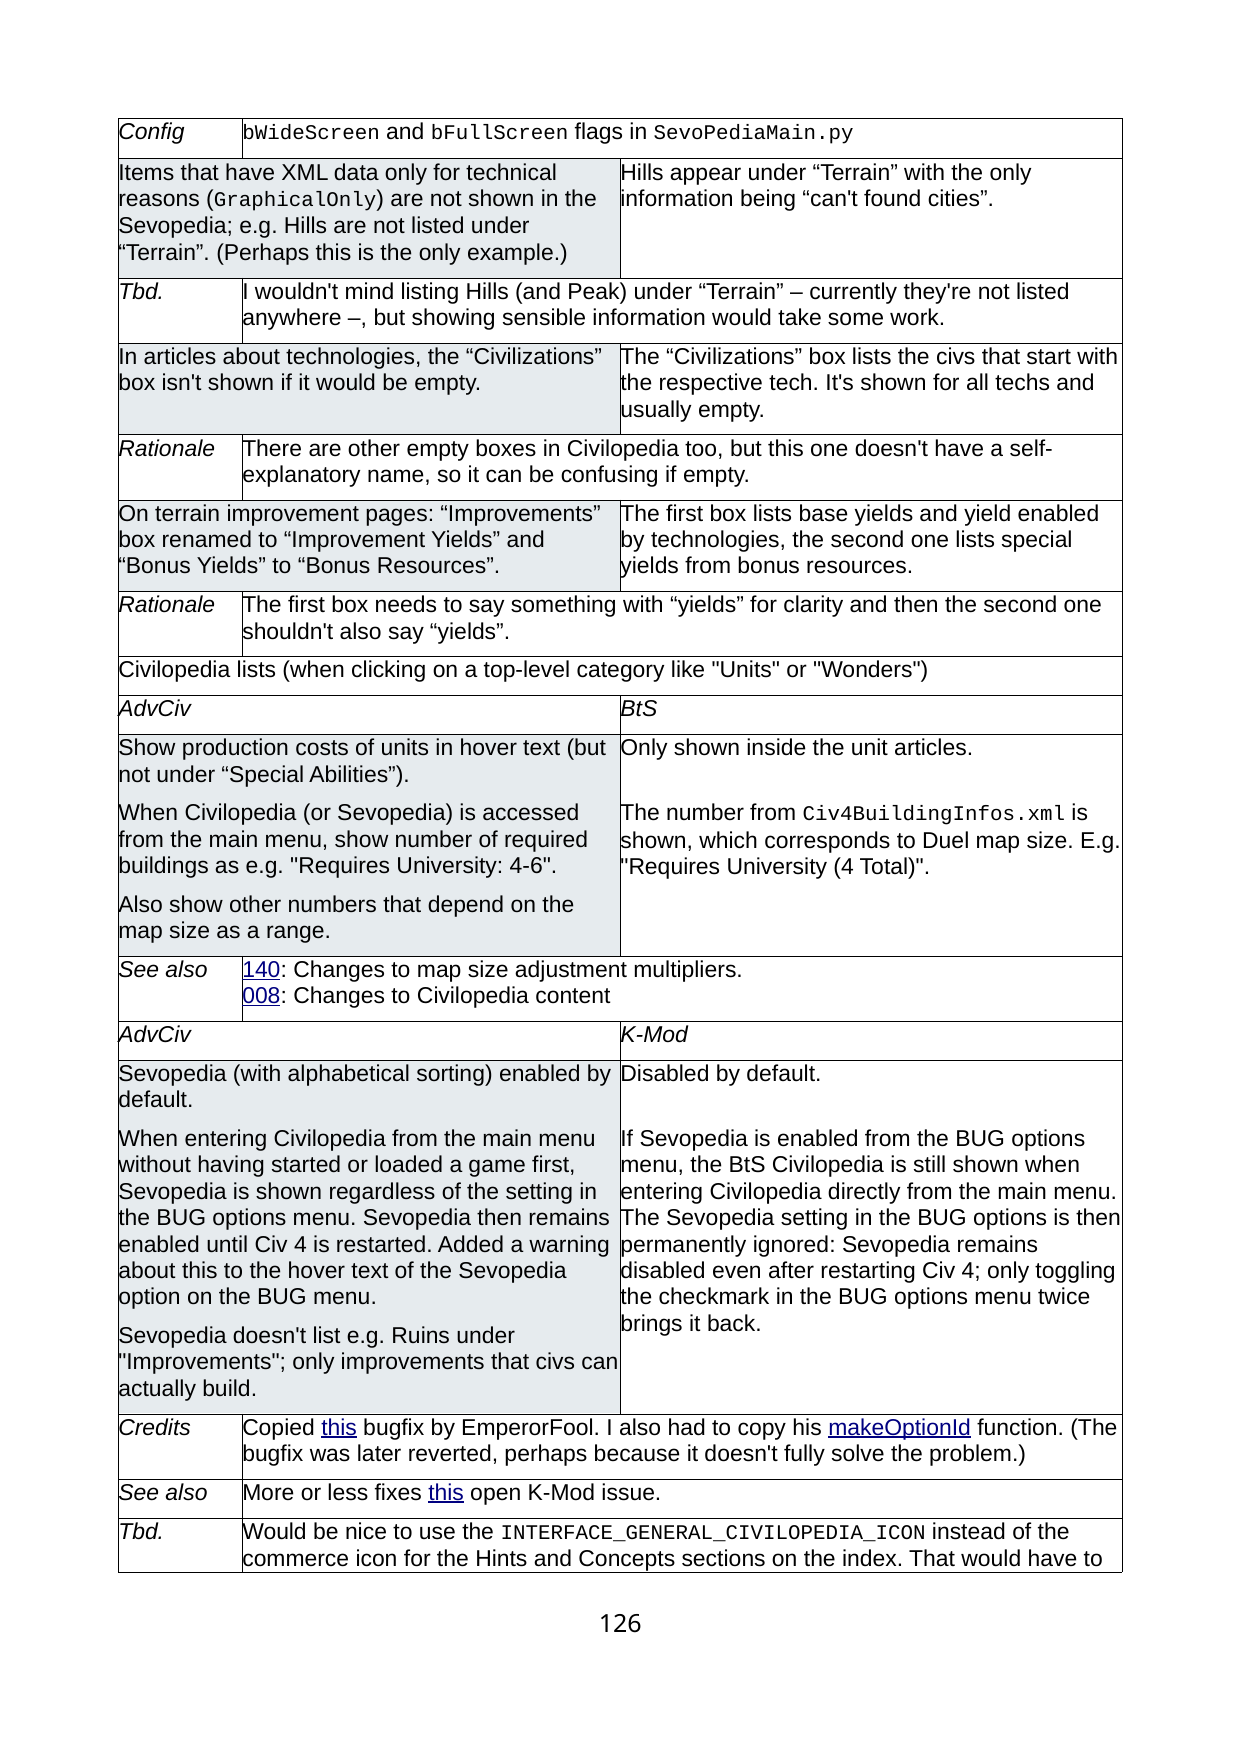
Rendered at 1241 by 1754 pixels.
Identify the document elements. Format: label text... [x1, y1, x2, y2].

table_cell AdvCiv [119, 1022, 620, 1060]
table_cell Hills appear under “Terrain” with the only information being “can't found cities”. [621, 159, 1122, 278]
table_cell Items that have XML data only for technical reasons (GraphicalOnly) are not shown in the Sevopedia; e.g. Hills are not listed under “Terrain”. (Perhaps this is the only example.) [119, 159, 620, 278]
table_cell Only shown inside the unit articles. The number from Civ4BuildingInfos.xml is shown, which corresponds to Duel map size. E.g. "Requires University (4 Total)". [621, 735, 1122, 956]
table_cell Show production costs of units in hover text (but not under “Special Abilities”). When Civilopedia (or Sevopedia) is accessed from the main menu, show number of required buildings as e.g. "Requires University: 4-6". Also show other numbers that depend on the map size as a range. [119, 735, 620, 956]
table_cell BtS [621, 696, 1122, 734]
table_cell Civilopedia lists (when clicking on a top-level category like "Units" or "Wonders") [119, 657, 1122, 695]
table_cell Credits [119, 1415, 242, 1479]
table_cell bWideScreen and bFullScreen flags in SevoPediaMain.py [243, 119, 1122, 158]
table_cell There are other empty boxes in Civilopedia too, but this one doesn't have a self-explanatory name, so it can be confusing if empty. [243, 435, 1122, 499]
table_cell Disabled by default. If Sevopedia is enabled from the BUG options menu, the BtS Civilopedia is still shown when entering Civilopedia directly from the main menu. The Sevopedia setting in the BUG options is then permanently ignored: Sevopedia remains disabled even after restarting Civ 4; only toggling the checkmark in the BUG options menu twice brings it back. [621, 1061, 1122, 1413]
table_cell K-Mod [621, 1022, 1122, 1060]
table_cell Tbd. [119, 1519, 242, 1572]
table_cell Config [119, 119, 242, 158]
table_cell Rationale [119, 435, 242, 499]
table_cell See also [119, 1480, 242, 1517]
table_cell See also [119, 957, 242, 1021]
table_cell I wouldn't mind listing Hills (and Peak) under “Terrain” – currently they're not listed anywhere –, but showing sensible information would take some work. [243, 279, 1122, 343]
table_cell 140: Changes to map size adjustment multipliers. 008: Changes to Civilopedia content [243, 957, 1122, 1021]
table_cell More or less fixes this open K-Mod issue. [243, 1480, 1122, 1517]
table_cell Copied this bugfix by EmperorFool. I also had to copy his makeOptionId function. (The bugfix was later reverted, perhaps because it doesn't fully solve the problem.) [243, 1415, 1122, 1479]
table_cell The first box lists base yields and yield enabled by technologies, the second one lists special yields from bonus resources. [621, 501, 1122, 591]
table_cell Tbd. [119, 279, 242, 343]
table_cell Rationale [119, 592, 242, 656]
table_cell Would be nice to use the INTERFACE_GENERAL_CIVILOPEDIA_ICON instead of the commerce icon for the Hints and Concepts sections on the index. That would have to [243, 1519, 1122, 1572]
table_cell Sevopedia (with alphabetical sorting) enabled by default. When entering Civilopedia from the main menu without having started or loaded a game first, Sevopedia is shown regardless of the setting in the BUG options menu. Sevopedia then remains enabled until Civ 4 is restarted. Added a warning about this to the hover text of the Sevopedia option on the BUG menu. Sevopedia doesn't list e.g. Ruins under "Improvements"; only improvements that civs can actually build. [119, 1061, 620, 1413]
table_cell The “Civilizations” box lists the civs that start with the respective tech. It's shown for all techs and usually empty. [621, 344, 1122, 434]
table_cell AdvCiv [119, 696, 620, 734]
table_cell On terrain improvement pages: “Improvements” box renamed to “Improvement Yields” and “Bonus Yields” to “Bonus Resources”. [119, 501, 620, 591]
table_cell In articles about technologies, the “Civilizations” box isn't shown if it would be empty. [119, 344, 620, 434]
table_cell The first box needs to say something with “yields” for clarity and then the second one shouldn't also say “yields”. [243, 592, 1122, 656]
